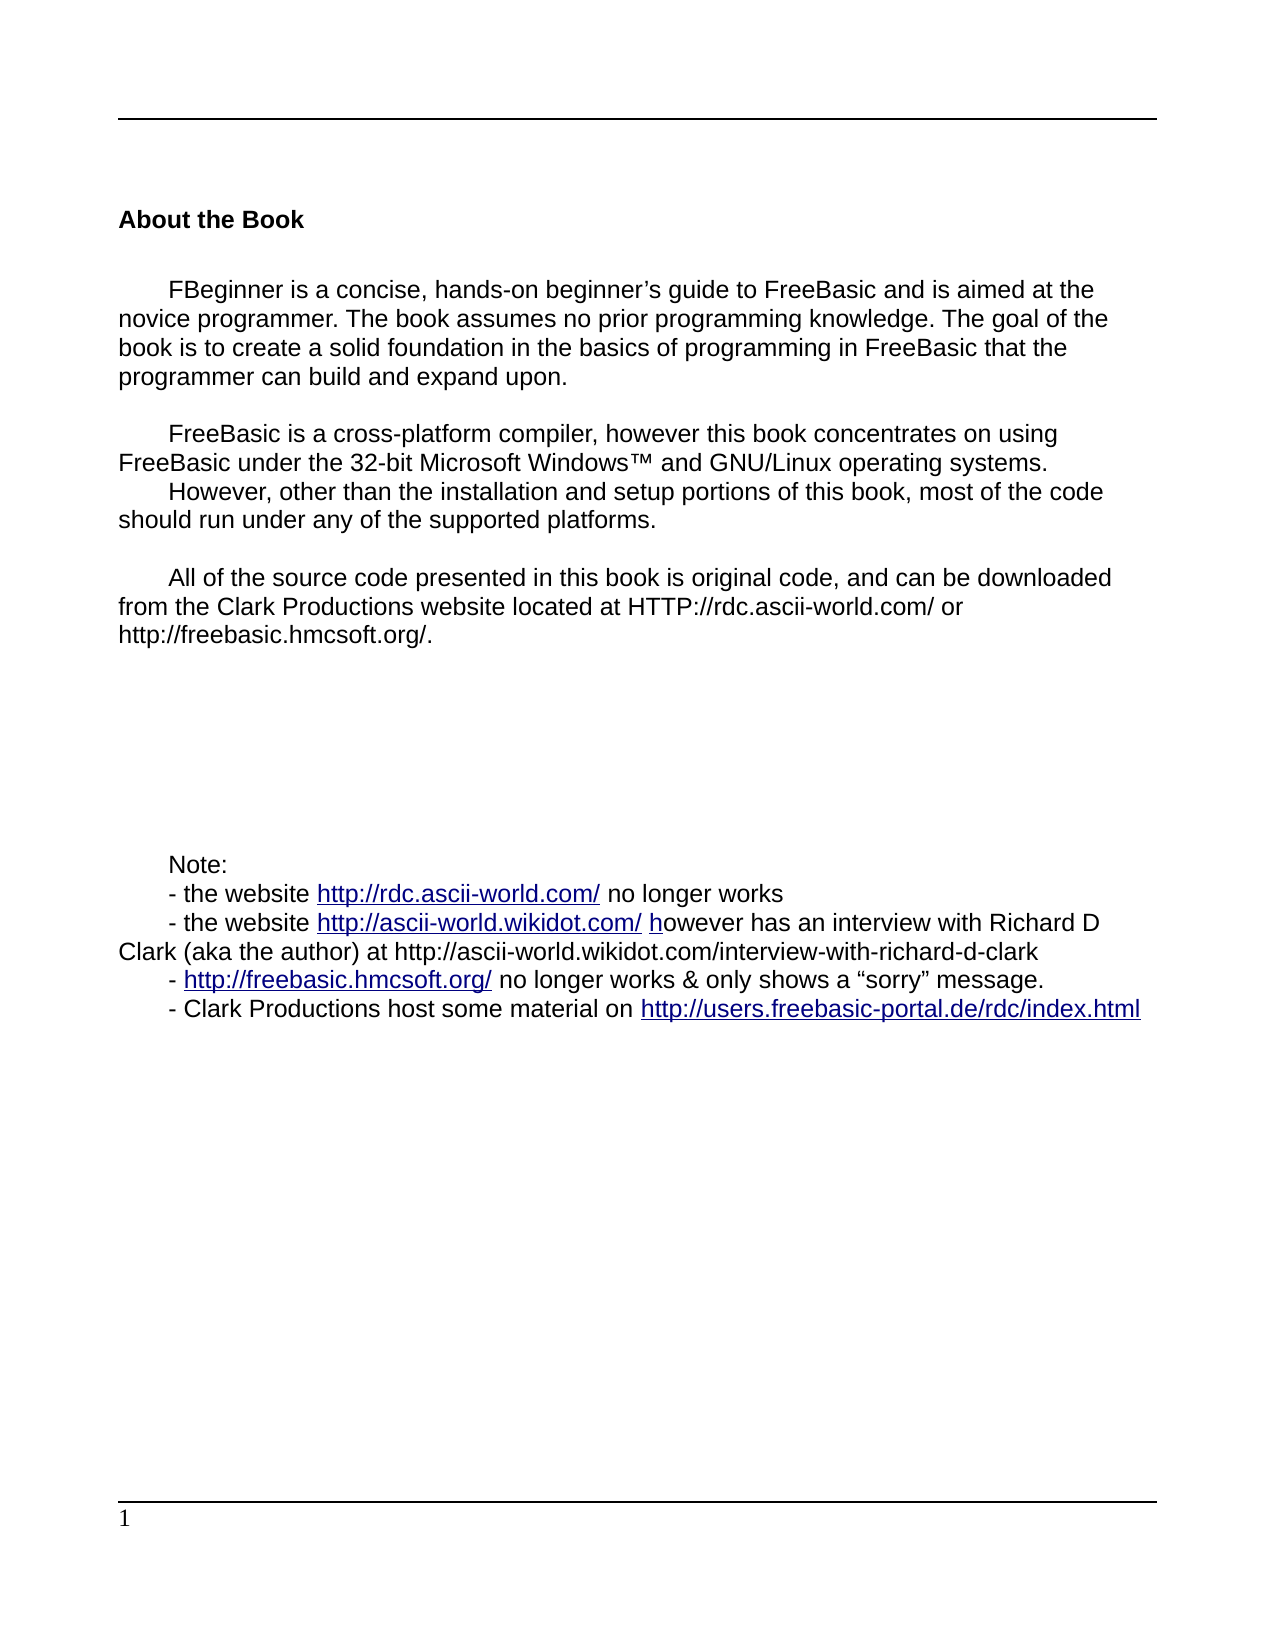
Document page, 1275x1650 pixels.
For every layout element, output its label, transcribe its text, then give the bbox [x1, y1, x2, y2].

text All of the source code presented in this book is original code, and can be downloaded from the Clark Productions website located at HTTP://rdc.ascii-world.com/ or http://freebasic.hmcsoft.org/. [118, 563, 1157, 649]
text FBeginner is a concise, hands-on beginner’s guide to FreeBasic and is aimed at the novice programmer. The book assumes no prior programming knowledge. The goal of the book is to create a solid foundation in the basics of programming in FreeBasic that the programmer can build and expand upon. [118, 275, 1157, 390]
text - the website http://rdc.ascii-world.com/ no longer works [118, 879, 1157, 908]
subtitle About the Book [118, 205, 1157, 234]
text Note: [118, 850, 1157, 879]
text - the website http://ascii-world.wikidot.com/ however has an interview with Richard D Clark (aka the author) at http://ascii-world.wikidot.com/interview-with-richard-d-clark [118, 908, 1157, 965]
text - http://freebasic.hmcsoft.org/ no longer works & only shows a “sorry” message. [118, 965, 1157, 994]
text - Clark Productions host some material on http://users.freebasic-portal.de/rdc/index.html [118, 994, 1157, 1023]
text FreeBasic is a cross-platform compiler, however this book concentrates on using FreeBasic under the 32-bit Microsoft Windows™ and GNU/Linux operating systems. [118, 419, 1157, 476]
text However, other than the installation and setup portions of this book, most of the code should run under any of the supported platforms. [118, 476, 1157, 534]
